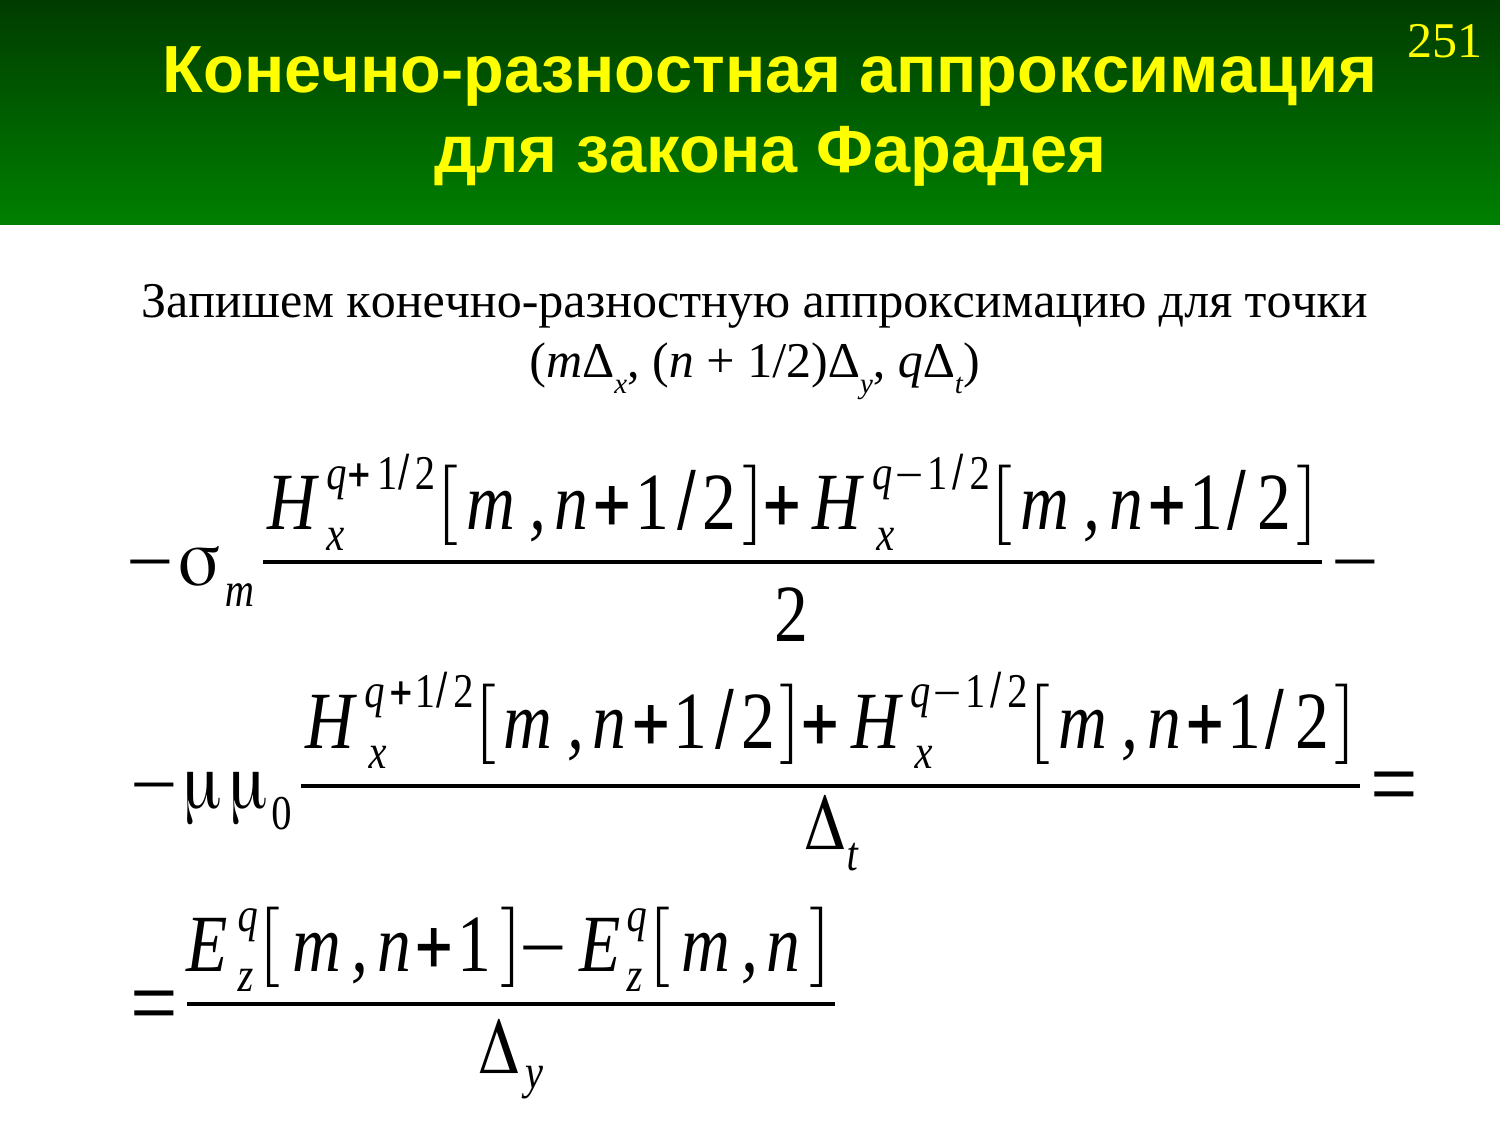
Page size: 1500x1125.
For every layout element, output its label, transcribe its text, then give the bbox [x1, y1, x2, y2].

text_box Запишем конечно-разностную аппроксимацию для точки (mΔx, (n + 1/2)Δy, qΔt) [126, 259, 1384, 407]
chart [106, 443, 1438, 1101]
title Конечно-разностная аппроксимация для закона Фарадея [100, 7, 1441, 204]
